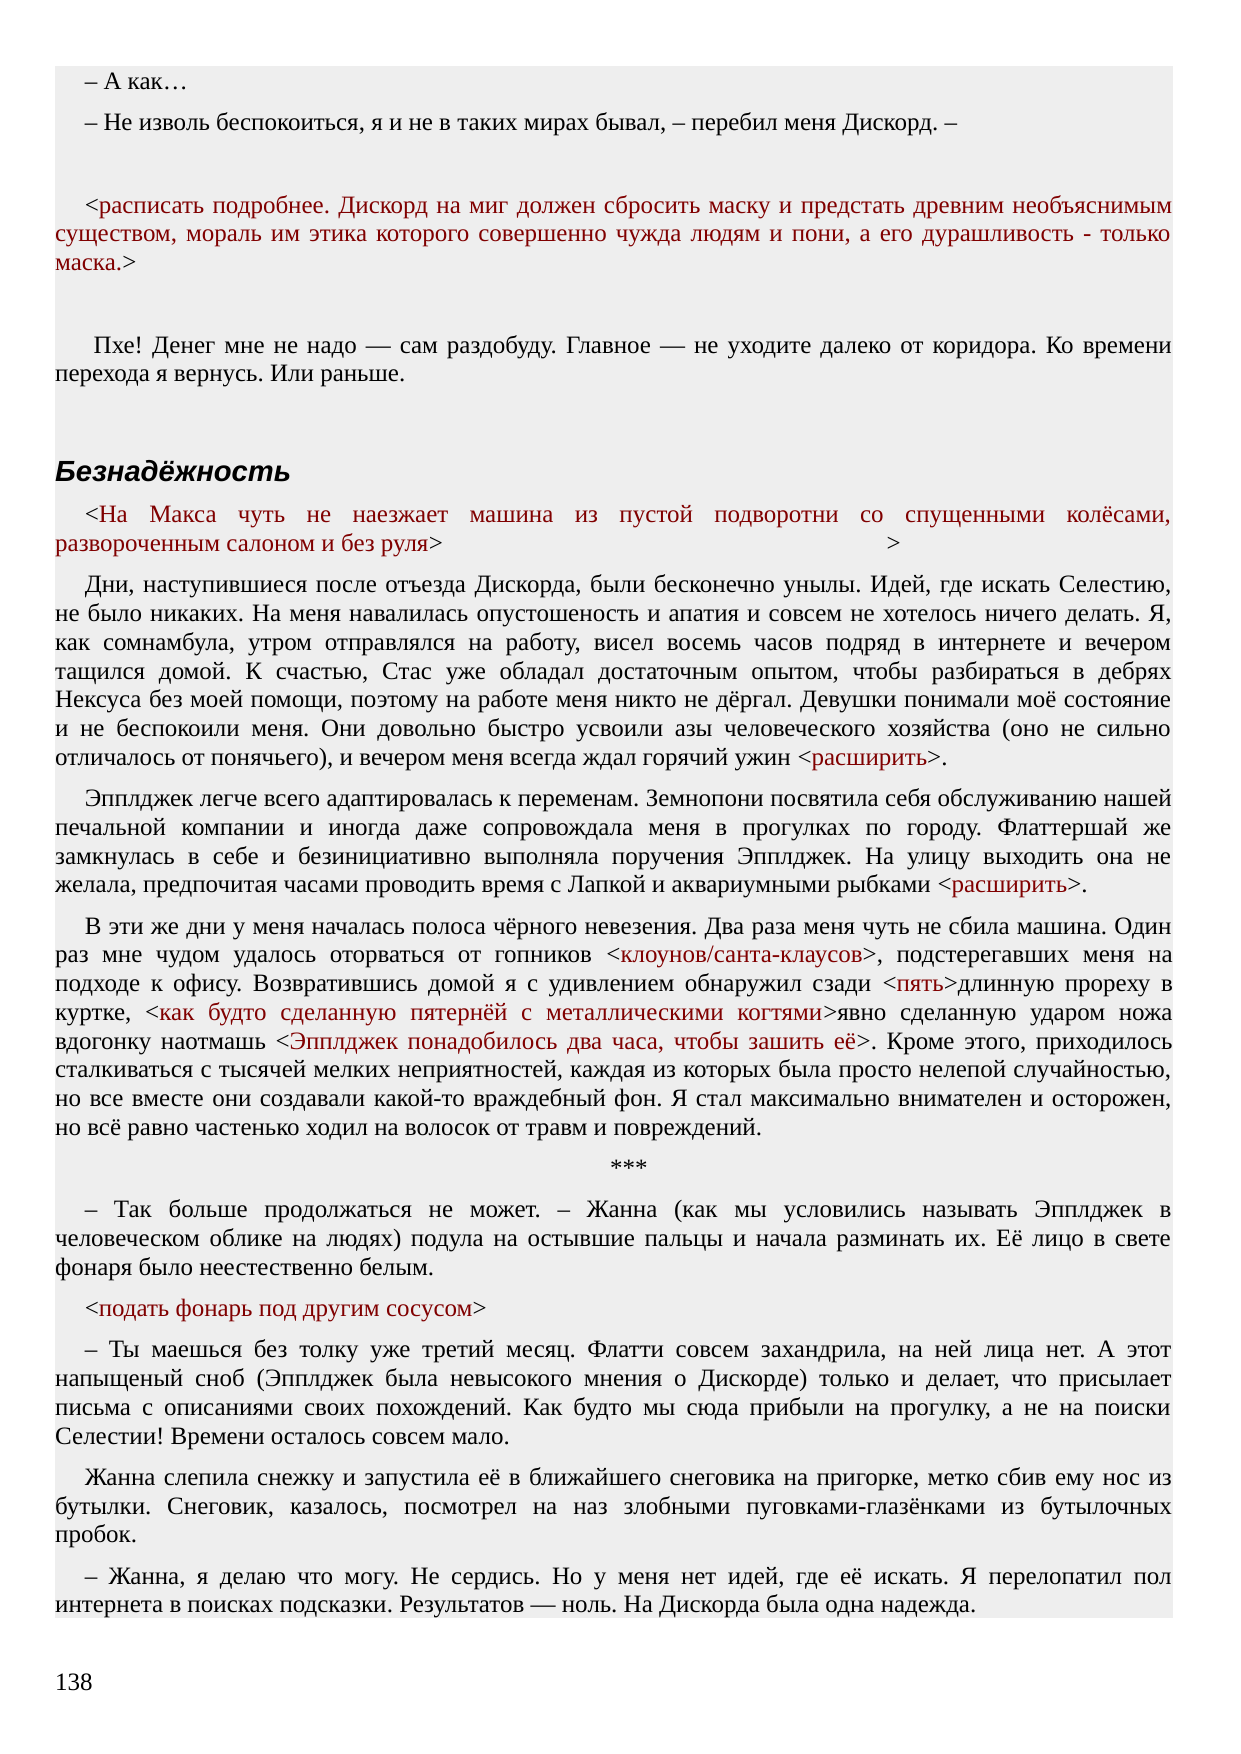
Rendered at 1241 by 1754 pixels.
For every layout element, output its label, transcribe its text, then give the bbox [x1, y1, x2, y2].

text <подать фонарь под другим сосусом> [55, 1293, 1173, 1322]
text *** [55, 1153, 1173, 1182]
text В эти же дни у меня началась полоса чёрного невезения. Два раза меня чуть не сбила машина. Один раз мне чудом удалось оторваться от гопников <клоунов/санта-клаусов>, подстерегавших меня на подходе к офису. Возвратившись домой я с удивлением обнаружил сзади <пять>длинную прореху в куртке, <как будто сделанную пятернёй с металлическими когтями>явно сделанную ударом ножа вдогонку наотмашь <Эпплджек понадобилось два часа, чтобы зашить её>. Кроме этого, приходилось сталкиваться с тысячей мелких неприятностей, каждая из которых была просто нелепой случайностью, но все вместе они создавали какой-то враждебный фон. Я стал максимально внимателен и осторожен, но всё равно частенько ходил на волосок от травм и повреждений. [55, 911, 1173, 1141]
text – А как… [55, 66, 1173, 95]
text Эпплджек легче всего адаптировалась к переменам. Земнопони посвятила себя обслуживанию нашей печальной компании и иногда даже сопровождала меня в прогулках по городу. Флаттершай же замкнулась в себе и безинициативно выполняла поручения Эпплджек. На улицу выходить она не желала, предпочитая часами проводить время с Лапкой и аквариумными рыбками <расширить>. [55, 783, 1173, 898]
subtitle Безнадёжность [55, 453, 1173, 487]
text Дни, наступившиеся после отъезда Дискорда, были бесконечно унылы. Идей, где искать Селестию, не было никаких. На меня навалилась опустошеность и апатия и совсем не хотелось ничего делать. Я, как сомнамбула, утром отправлялся на работу, висел восемь часов подряд в интернете и вечером тащился домой. К счастью, Стас уже обладал достаточным опытом, чтобы разбираться в дебрях Нексуса без моей помощи, поэтому на работе меня никто не дёргал. Девушки понимали моё состояние и не беспокоили меня. Они довольно быстро усвоили азы человеческого хозяйства (оно не сильно отличалось от понячьего), и вечером меня всегда ждал горячий ужин <расширить>. [55, 569, 1173, 771]
text Жанна слепила снежку и запустила её в ближайшего снеговика на пригорке, метко сбив ему нос из бутылки. Снеговик, казалось, посмотрел на наз злобными пуговками-глазёнками из бутылочных пробок. [55, 1462, 1173, 1548]
text Пхе! Денег мне не надо — сам раздобуду. Главное — не уходите далеко от коридора. Ко времени перехода я вернусь. Или раньше. [55, 330, 1173, 387]
text <расписать подробнее. Дискорд на миг должен сбросить маску и предстать древним необъяснимым существом, мораль им этика которого совершенно чужда людям и пони, а его дурашливость - только маска.> [55, 190, 1173, 276]
text – Так больше продолжаться не может. – Жанна (как мы условились называть Эпплджек в человеческом облике на людях) подула на остывшие пальцы и начала разминать их. Её лицо в свете фонаря было неестественно белым. [55, 1194, 1173, 1281]
text – Не изволь беспокоиться, я и не в таких мирах бывал, – перебил меня Дискорд. – [55, 107, 1173, 136]
text – Жанна, я делаю что могу. Не сердись. Но у меня нет идей, где её искать. Я перелопатил пол интернета в поисках подсказки. Результатов — ноль. На Дискорда была одна надежда. [55, 1561, 1173, 1618]
text <На Макса чуть не наезжает машина из пустой подворотни со спущенными колёсами, развороченным салоном и без руля> > [55, 499, 1173, 557]
text – Ты маешься без толку уже третий месяц. Флатти совсем захандрила, на ней лица нет. А этот напыщеный сноб (Эпплджек была невысокого мнения о Дискорде) только и делает, что присылает письма с описаниями своих похождений. Как будто мы сюда прибыли на прогулку, а не на поиски Селестии! Времени осталось совсем мало. [55, 1334, 1173, 1449]
